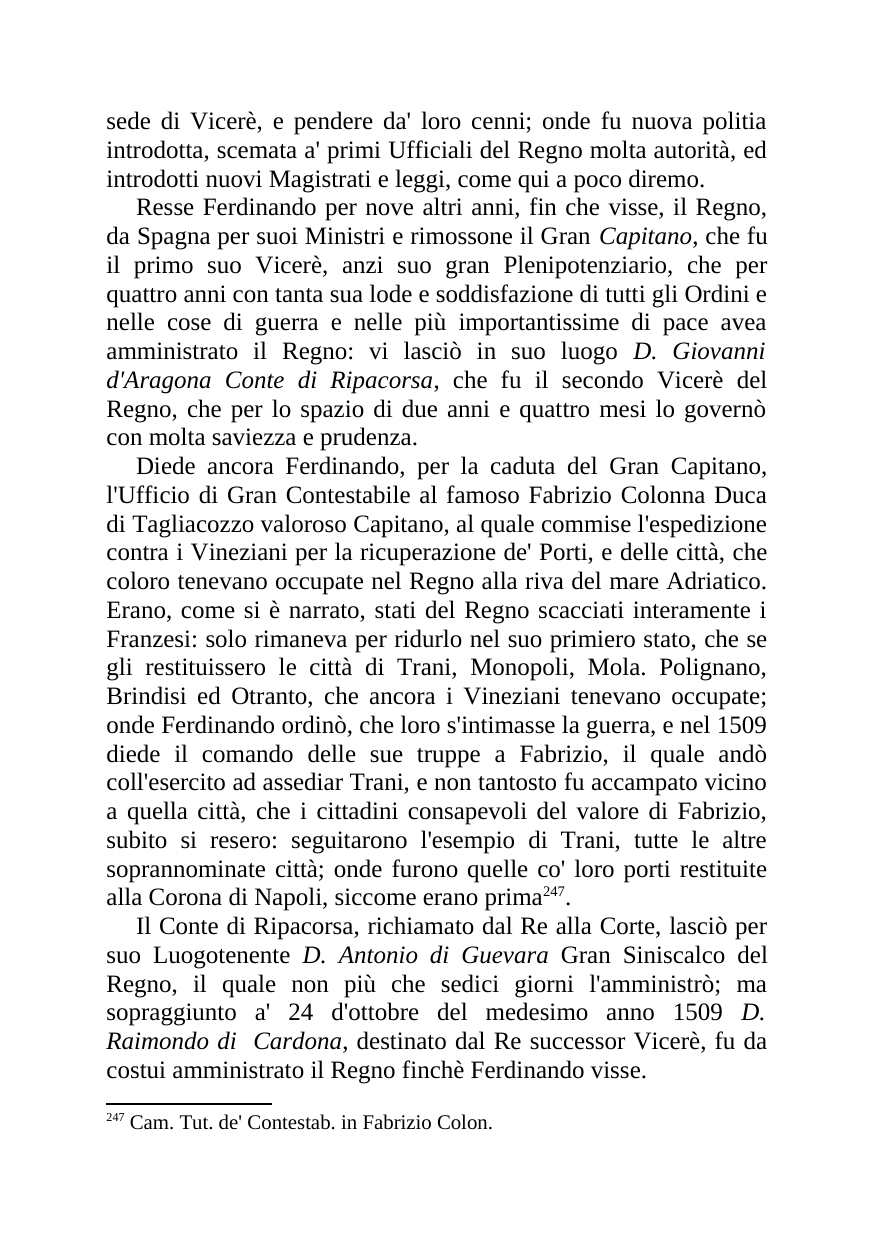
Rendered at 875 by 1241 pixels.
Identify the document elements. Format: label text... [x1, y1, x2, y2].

text sede di Vicerè, e pendere da' loro cenni; onde fu nuova politia introdotta, scemata a' primi Ufficiali del Regno molta autorità, ed introdotti nuovi Magistrati e leggi, come qui a poco diremo. [106, 106, 768, 192]
text Cam. Tut. de' Contestab. in Fabrizio Colon. [106, 1110, 768, 1134]
text Resse Ferdinando per nove altri anni, fin che visse, il Regno, da Spagna per suoi Ministri e rimossone il Gran Capitano, che fu il primo suo Vicerè, anzi suo gran Plenipotenziario, che per quattro anni con tanta sua lode e soddisfazione di tutti gli Ordini e nelle cose di guerra e nelle più importantissime di pace avea amministrato il Regno: vi lasciò in suo luogo D. Giovanni d'Aragona Conte di Ripacorsa, che fu il secondo Vicerè del Regno, che per lo spazio di due anni e quattro mesi lo governò con molta saviezza e prudenza. [106, 192, 768, 451]
text Il Conte di Ripacorsa, richiamato dal Re alla Corte, lasciò per suo Luogotenente D. Antonio di Guevara Gran Siniscalco del Regno, il quale non più che sedici giorni l'amministrò; ma sopraggiunto a' 24 d'ottobre del medesimo anno 1509 D. Raimondo di Cardona, destinato dal Re successor Vicerè, fu da costui amministrato il Regno finchè Ferdinando visse. [106, 911, 768, 1084]
text Diede ancora Ferdinando, per la caduta del Gran Capitano, l'Ufficio di Gran Contestabile al famoso Fabrizio Colonna Duca di Tagliacozzo valoroso Capitano, al quale commise l'espedizione contra i Vineziani per la ricuperazione de' Porti, e delle città, che coloro tenevano occupate nel Regno alla riva del mare Adriatico. Erano, come si è narrato, stati del Regno scacciati interamente i Franzesi: solo rimaneva per ridurlo nel suo primiero stato, che se gli restituissero le città di Trani, Monopoli, Mola. Polignano, Brindisi ed Otranto, che ancora i Vineziani tenevano occupate; onde Ferdinando ordinò, che loro s'intimasse la guerra, e nel 1509 diede il comando delle sue truppe a Fabrizio, il quale andò coll'esercito ad assediar Trani, e non tantosto fu accampato vicino a quella città, che i cittadini consapevoli del valore di Fabrizio, subito si resero: seguitarono l'esempio di Trani, tutte le altre soprannominate città; onde furono quelle co' loro porti restituite alla Corona di Napoli, siccome erano prima. [106, 451, 768, 911]
